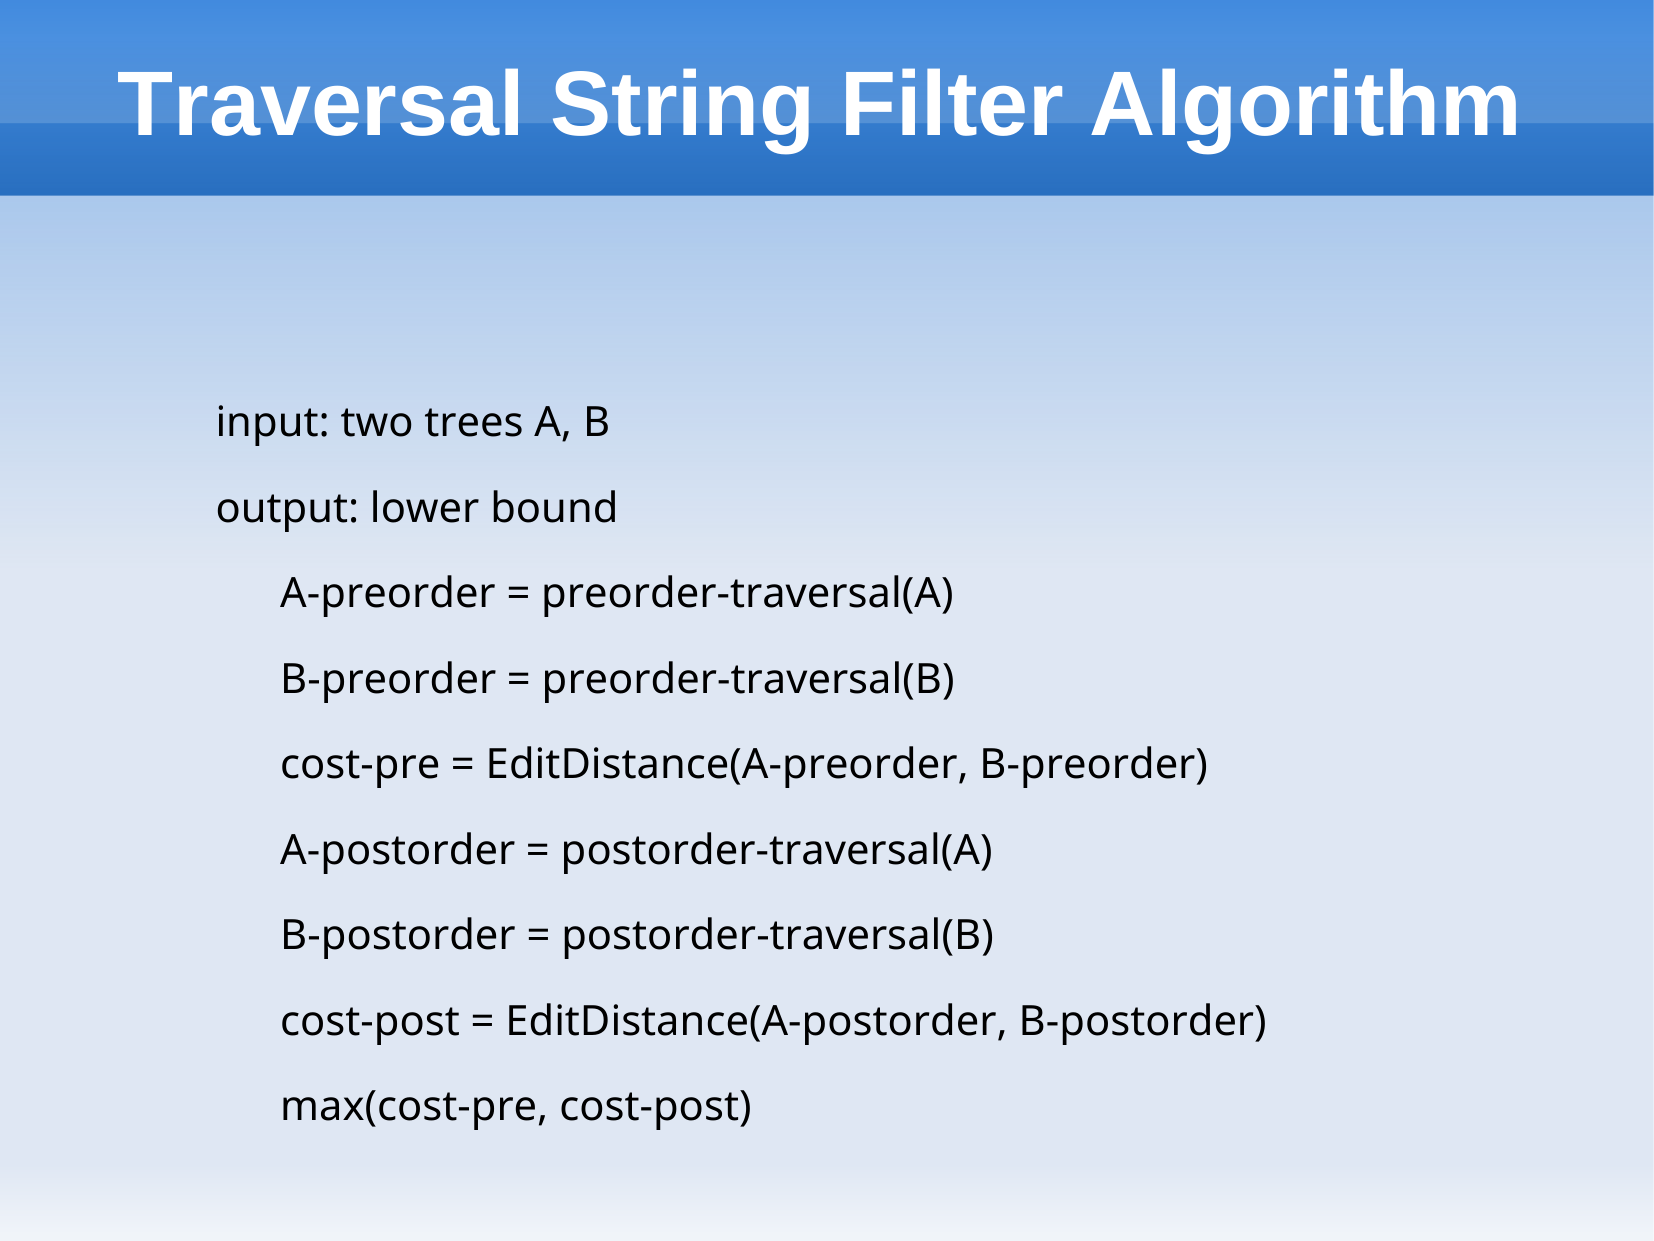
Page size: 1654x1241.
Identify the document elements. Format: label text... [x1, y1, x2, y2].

picture [0, 0, 1654, 1241]
title Traversal String Filter Algorithm [76, 7, 1565, 200]
text_box input: two trees A, B output: lower bound A-preorder = preorder-traversal(A) B-preorder = preorder-traversal(B) cost-pre = EditDistance(A-preorder, B-preorder) A-postorder = postorder-traversal(A) B-postorder = postorder-traversal(B) cost-post = EditDistance(A-postorder, B-postorder) max(cost-pre, cost-post) [200, 356, 1501, 1031]
